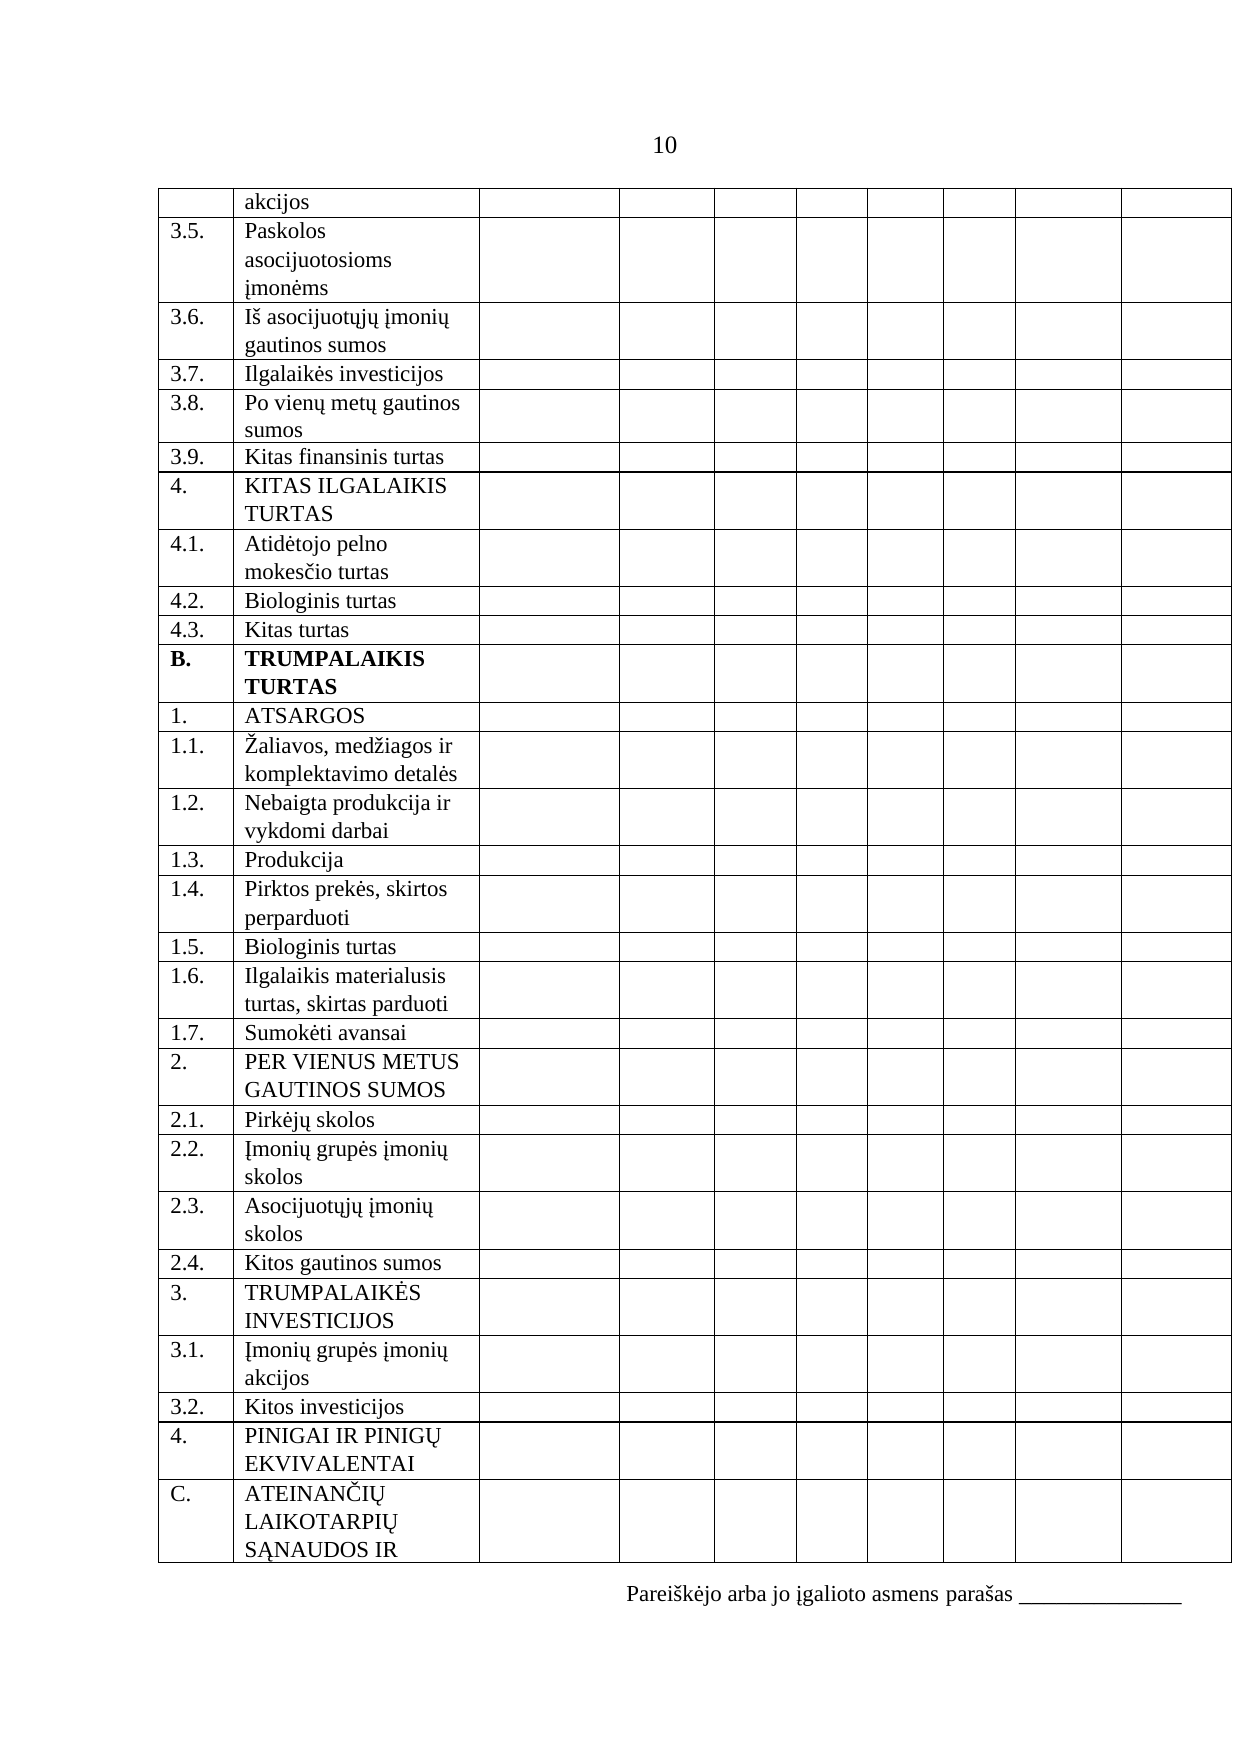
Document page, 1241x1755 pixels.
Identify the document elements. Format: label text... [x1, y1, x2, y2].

table_cell [480, 1393, 619, 1421]
table_cell [1122, 360, 1231, 388]
table_cell [944, 876, 1015, 932]
table_cell [1016, 189, 1121, 217]
table_cell [1232, 1048, 1240, 1105]
table_cell [1016, 530, 1121, 586]
table_cell [1016, 876, 1121, 932]
table_cell [1232, 471, 1240, 529]
table_cell [944, 846, 1015, 874]
table_cell [944, 1336, 1015, 1392]
table_cell [480, 587, 619, 615]
table_cell [944, 1393, 1015, 1421]
table_cell [480, 1192, 619, 1248]
table_cell [1122, 846, 1231, 874]
table_cell ATEINANČIŲ LAIKOTARPIŲ SĄNAUDOS IR [234, 1480, 479, 1562]
table_cell [620, 1336, 714, 1392]
table_cell [1232, 702, 1240, 731]
table_cell 4.1. [159, 530, 233, 586]
table_cell [868, 390, 943, 442]
table_cell [944, 732, 1015, 788]
table_cell [797, 962, 867, 1018]
table_cell [1232, 302, 1240, 359]
table_cell 4. [159, 1423, 233, 1479]
table_cell KITAS ILGALAIKIS TURTAS [234, 473, 479, 529]
table_cell C. [159, 1480, 233, 1562]
table_cell [1232, 731, 1240, 788]
table_cell akcijos [234, 189, 479, 217]
table_cell 3.1. [159, 1336, 233, 1392]
table_cell [715, 703, 796, 731]
table_cell [715, 1135, 796, 1191]
table_cell [1016, 933, 1121, 961]
table_cell [620, 732, 714, 788]
table_cell [480, 443, 619, 471]
table_cell [868, 703, 943, 731]
table_cell [1122, 390, 1231, 442]
table_cell [480, 703, 619, 731]
table_cell [715, 1192, 796, 1248]
table_cell [620, 933, 714, 961]
table_cell [715, 530, 796, 586]
table_cell [1122, 1049, 1231, 1105]
table_cell Nebaigta produkcija ir vykdomi darbai [234, 789, 479, 845]
table_cell 1. [159, 703, 233, 731]
table_cell [480, 1019, 619, 1047]
table_cell [480, 303, 619, 359]
table_cell [868, 189, 943, 217]
table_cell [868, 933, 943, 961]
table_cell [868, 218, 943, 302]
table_cell 2.1. [159, 1106, 233, 1134]
table_cell [1122, 1250, 1231, 1278]
table_cell [797, 1192, 867, 1248]
table_cell 4.3. [159, 616, 233, 644]
table_cell [715, 1423, 796, 1479]
table_cell [944, 303, 1015, 359]
table_cell [1122, 1135, 1231, 1191]
table_cell [480, 645, 619, 702]
table_cell [797, 1106, 867, 1134]
table_cell [480, 933, 619, 961]
table_cell [1016, 360, 1121, 388]
table_cell [1016, 1336, 1121, 1392]
table_cell 1.5. [159, 933, 233, 961]
table_cell [944, 443, 1015, 471]
table_cell [715, 846, 796, 874]
table_cell [159, 189, 233, 217]
table_cell ATSARGOS [234, 703, 479, 731]
table_cell [1122, 1480, 1231, 1562]
table_cell [1016, 645, 1121, 702]
table_cell [944, 473, 1015, 529]
table_cell [868, 587, 943, 615]
table_cell [1016, 390, 1121, 442]
table_cell [1122, 1192, 1231, 1248]
table_cell [480, 876, 619, 932]
table_cell [944, 645, 1015, 702]
table_cell [480, 1135, 619, 1191]
table_cell [480, 789, 619, 845]
table_cell [715, 616, 796, 644]
table_cell [715, 962, 796, 1018]
table_cell [797, 303, 867, 359]
table_cell B. [159, 645, 233, 702]
table_cell 1.1. [159, 732, 233, 788]
table_cell [868, 443, 943, 471]
table_cell [1122, 189, 1231, 217]
table_cell [1016, 1135, 1121, 1191]
table_cell TRUMPALAIKĖS INVESTICIJOS [234, 1279, 479, 1335]
table_cell [797, 1135, 867, 1191]
table_cell 3. [159, 1279, 233, 1335]
table_cell Kitas turtas [234, 616, 479, 644]
table_cell [1016, 1019, 1121, 1047]
table_cell [715, 1279, 796, 1335]
table_cell [868, 1192, 943, 1248]
table_cell [944, 962, 1015, 1018]
table_cell [480, 1106, 619, 1134]
table_cell [944, 390, 1015, 442]
table_cell [620, 645, 714, 702]
table_cell [1016, 789, 1121, 845]
table_cell [944, 703, 1015, 731]
table_cell [1122, 1106, 1231, 1134]
table_cell Įmonių grupės įmonių akcijos [234, 1336, 479, 1392]
table_cell [620, 1135, 714, 1191]
table_cell [620, 789, 714, 845]
table_cell [868, 962, 943, 1018]
table_cell [1232, 1335, 1240, 1392]
table_cell 3.9. [159, 443, 233, 471]
table_cell [1016, 703, 1121, 731]
table_cell 3.2. [159, 1393, 233, 1421]
table_cell 1.3. [159, 846, 233, 874]
table_cell [480, 473, 619, 529]
table_cell [868, 846, 943, 874]
table_cell Biologinis turtas [234, 933, 479, 961]
table_cell [715, 218, 796, 302]
table_cell [620, 443, 714, 471]
table_cell [715, 303, 796, 359]
table_cell [944, 360, 1015, 388]
table_cell [797, 530, 867, 586]
table_cell [1122, 732, 1231, 788]
table_cell [944, 189, 1015, 217]
table_cell [797, 1049, 867, 1105]
table_cell [1232, 1392, 1240, 1421]
table_cell 1.4. [159, 876, 233, 932]
table_cell [620, 360, 714, 388]
table_cell [1232, 529, 1240, 586]
table_cell [944, 1279, 1015, 1335]
table_cell [1122, 962, 1231, 1018]
table_cell [1232, 932, 1240, 961]
table_cell [944, 1423, 1015, 1479]
table_cell Ilgalaikis materialusis turtas, skirtas parduoti [234, 962, 479, 1018]
table_cell [868, 1393, 943, 1421]
table_cell [797, 645, 867, 702]
table_cell [1016, 1393, 1121, 1421]
table_cell [944, 1192, 1015, 1248]
table_cell 2.3. [159, 1192, 233, 1248]
table_cell [1122, 443, 1231, 471]
table_cell [797, 473, 867, 529]
table_cell [1122, 473, 1231, 529]
table_cell Paskolos asocijuotosioms įmonėms [234, 218, 479, 302]
table_cell [480, 1480, 619, 1562]
table_cell [480, 218, 619, 302]
table_cell [715, 732, 796, 788]
table_cell [1016, 1106, 1121, 1134]
table_cell [868, 1106, 943, 1134]
table_cell [1122, 1336, 1231, 1392]
table_cell [1232, 217, 1240, 302]
table_cell [480, 390, 619, 442]
table_cell [1016, 1279, 1121, 1335]
table_cell [1016, 616, 1121, 644]
table_cell 3.8. [159, 390, 233, 442]
table_cell [944, 1480, 1015, 1562]
table_cell [1232, 188, 1240, 217]
table_cell [868, 876, 943, 932]
table_cell [797, 789, 867, 845]
table_cell [480, 1423, 619, 1479]
table_cell [868, 530, 943, 586]
table_cell [480, 1049, 619, 1105]
table_cell [797, 443, 867, 471]
table_cell [868, 1279, 943, 1335]
table_cell [797, 703, 867, 731]
table_cell [620, 616, 714, 644]
table_cell [944, 587, 1015, 615]
table_cell [715, 1106, 796, 1134]
table_cell [868, 1019, 943, 1047]
table_cell [797, 360, 867, 388]
table_cell [1122, 616, 1231, 644]
table_cell [1016, 1049, 1121, 1105]
table_cell Biologinis turtas [234, 587, 479, 615]
table_cell 2.2. [159, 1135, 233, 1191]
table_cell [715, 473, 796, 529]
table_cell [480, 962, 619, 1018]
table_cell [797, 1393, 867, 1421]
table_cell [1122, 303, 1231, 359]
table_cell [1122, 1423, 1231, 1479]
table_cell [1232, 1105, 1240, 1134]
table_cell 3.5. [159, 218, 233, 302]
table_cell PINIGAI IR PINIGŲ EKVIVALENTAI [234, 1423, 479, 1479]
table_cell [1016, 587, 1121, 615]
table_cell 4. [159, 473, 233, 529]
table_cell [1232, 1249, 1240, 1278]
table_cell Kitos investicijos [234, 1393, 479, 1421]
table_cell [1232, 359, 1240, 388]
table_cell [1016, 732, 1121, 788]
table_cell [944, 218, 1015, 302]
table_cell [715, 1049, 796, 1105]
table_cell [620, 1049, 714, 1105]
table_cell [944, 1049, 1015, 1105]
table_cell [797, 1019, 867, 1047]
table_cell [1016, 473, 1121, 529]
table_cell [868, 1250, 943, 1278]
table_cell [797, 846, 867, 874]
table_cell [868, 1423, 943, 1479]
table_cell [797, 933, 867, 961]
table_cell [480, 1279, 619, 1335]
table_cell Kitos gautinos sumos [234, 1250, 479, 1278]
table_cell [480, 732, 619, 788]
table_cell 1.2. [159, 789, 233, 845]
table_cell [868, 616, 943, 644]
table_cell [715, 789, 796, 845]
table_cell [944, 933, 1015, 961]
table_cell [797, 189, 867, 217]
table_cell [797, 732, 867, 788]
table_cell [944, 1250, 1015, 1278]
table_cell [1016, 1192, 1121, 1248]
table_cell [715, 933, 796, 961]
table_cell [1232, 442, 1240, 471]
table_cell [715, 390, 796, 442]
table_cell [1122, 703, 1231, 731]
table_cell [620, 1480, 714, 1562]
table_cell [715, 1336, 796, 1392]
table_cell [620, 962, 714, 1018]
table_cell Iš asocijuotųjų įmonių gautinos sumos [234, 303, 479, 359]
table_cell [1232, 961, 1240, 1018]
table_cell [480, 189, 619, 217]
table_cell [1122, 645, 1231, 702]
table_cell [1122, 218, 1231, 302]
table_cell [797, 1336, 867, 1392]
table_cell [868, 360, 943, 388]
table_cell [1232, 788, 1240, 845]
table_cell [944, 1135, 1015, 1191]
table_cell 2. [159, 1049, 233, 1105]
table_cell [620, 1019, 714, 1047]
table_cell [620, 303, 714, 359]
table_cell [1232, 1191, 1240, 1248]
table_cell [1232, 1018, 1240, 1047]
table_cell [1122, 530, 1231, 586]
table_cell [620, 1106, 714, 1134]
table_cell [944, 789, 1015, 845]
table_cell [1122, 587, 1231, 615]
table_cell 1.6. [159, 962, 233, 1018]
table_cell Kitas finansinis turtas [234, 443, 479, 471]
table_cell [620, 1192, 714, 1248]
table_cell Ilgalaikės investicijos [234, 360, 479, 388]
table_cell [1122, 789, 1231, 845]
table_cell [1016, 443, 1121, 471]
table_cell Įmonių grupės įmonių skolos [234, 1135, 479, 1191]
table_cell [620, 189, 714, 217]
table_cell [797, 876, 867, 932]
table_cell [620, 218, 714, 302]
table_cell [944, 1019, 1015, 1047]
table_cell [944, 530, 1015, 586]
table_cell [480, 1336, 619, 1392]
table_cell TRUMPALAIKIS TURTAS [234, 645, 479, 702]
table_cell [944, 1106, 1015, 1134]
table_cell [1016, 1250, 1121, 1278]
table_cell [715, 443, 796, 471]
table_cell [480, 1250, 619, 1278]
table_cell Atidėtojo pelno mokesčio turtas [234, 530, 479, 586]
table_cell [620, 1423, 714, 1479]
table_cell [944, 616, 1015, 644]
table_cell 4.2. [159, 587, 233, 615]
table_cell [1122, 933, 1231, 961]
table_cell Žaliavos, medžiagos ir komplektavimo detalės [234, 732, 479, 788]
table_cell [797, 218, 867, 302]
table_cell [715, 876, 796, 932]
table_cell [1122, 1279, 1231, 1335]
table_cell Po vienų metų gautinos sumos [234, 390, 479, 442]
table_cell 2.4. [159, 1250, 233, 1278]
table_cell [480, 360, 619, 388]
table_cell 3.6. [159, 303, 233, 359]
table_cell [1122, 876, 1231, 932]
table_cell [1232, 615, 1240, 644]
table_cell PER VIENUS METUS GAUTINOS SUMOS [234, 1049, 479, 1105]
table_cell [1122, 1019, 1231, 1047]
table_cell [797, 1480, 867, 1562]
table_cell [868, 645, 943, 702]
table_cell [620, 1279, 714, 1335]
table_cell [868, 1135, 943, 1191]
table_cell [715, 645, 796, 702]
table_cell [480, 616, 619, 644]
table_cell [480, 846, 619, 874]
table_cell Produkcija [234, 846, 479, 874]
table_cell [620, 530, 714, 586]
table_cell Sumokėti avansai [234, 1019, 479, 1047]
table_cell Asocijuotųjų įmonių skolos [234, 1192, 479, 1248]
table_cell [797, 1250, 867, 1278]
table_cell [715, 1480, 796, 1562]
table_cell [620, 587, 714, 615]
table_cell [1232, 644, 1240, 702]
table_cell [1016, 962, 1121, 1018]
table_cell [715, 1019, 796, 1047]
table_cell Pirkėjų skolos [234, 1106, 479, 1134]
table_cell 3.7. [159, 360, 233, 388]
table_cell [620, 473, 714, 529]
table_cell [868, 732, 943, 788]
table_cell 1.7. [159, 1019, 233, 1047]
table_cell Pirktos prekės, skirtos perparduoti [234, 876, 479, 932]
table_cell [480, 530, 619, 586]
table_cell [620, 1250, 714, 1278]
table_cell [620, 390, 714, 442]
table_cell [620, 876, 714, 932]
table_cell [1232, 1421, 1240, 1479]
table_cell [620, 703, 714, 731]
table_cell [1232, 845, 1240, 874]
table_cell [715, 360, 796, 388]
table_cell [1122, 1393, 1231, 1421]
table_cell [797, 1279, 867, 1335]
table_cell [1232, 586, 1240, 615]
table_cell [1016, 846, 1121, 874]
table_cell [715, 1393, 796, 1421]
table_cell [797, 587, 867, 615]
table_cell [1016, 1423, 1121, 1479]
table_cell [1232, 875, 1240, 932]
table_cell [1016, 1480, 1121, 1562]
table_cell [715, 189, 796, 217]
table_cell [868, 1336, 943, 1392]
table_cell [1232, 1278, 1240, 1335]
table_cell [797, 1423, 867, 1479]
table_cell [868, 789, 943, 845]
table_cell [797, 390, 867, 442]
table_cell [715, 587, 796, 615]
table_cell [620, 1393, 714, 1421]
table_cell [1016, 303, 1121, 359]
table_cell [868, 303, 943, 359]
table_cell [797, 616, 867, 644]
table_cell [620, 846, 714, 874]
table_cell [1232, 389, 1240, 442]
table_cell [1232, 1134, 1240, 1191]
table_cell [1232, 1479, 1240, 1562]
table_cell [868, 473, 943, 529]
table_cell [1016, 218, 1121, 302]
table_cell [868, 1049, 943, 1105]
table_cell [715, 1250, 796, 1278]
table_cell [868, 1480, 943, 1562]
